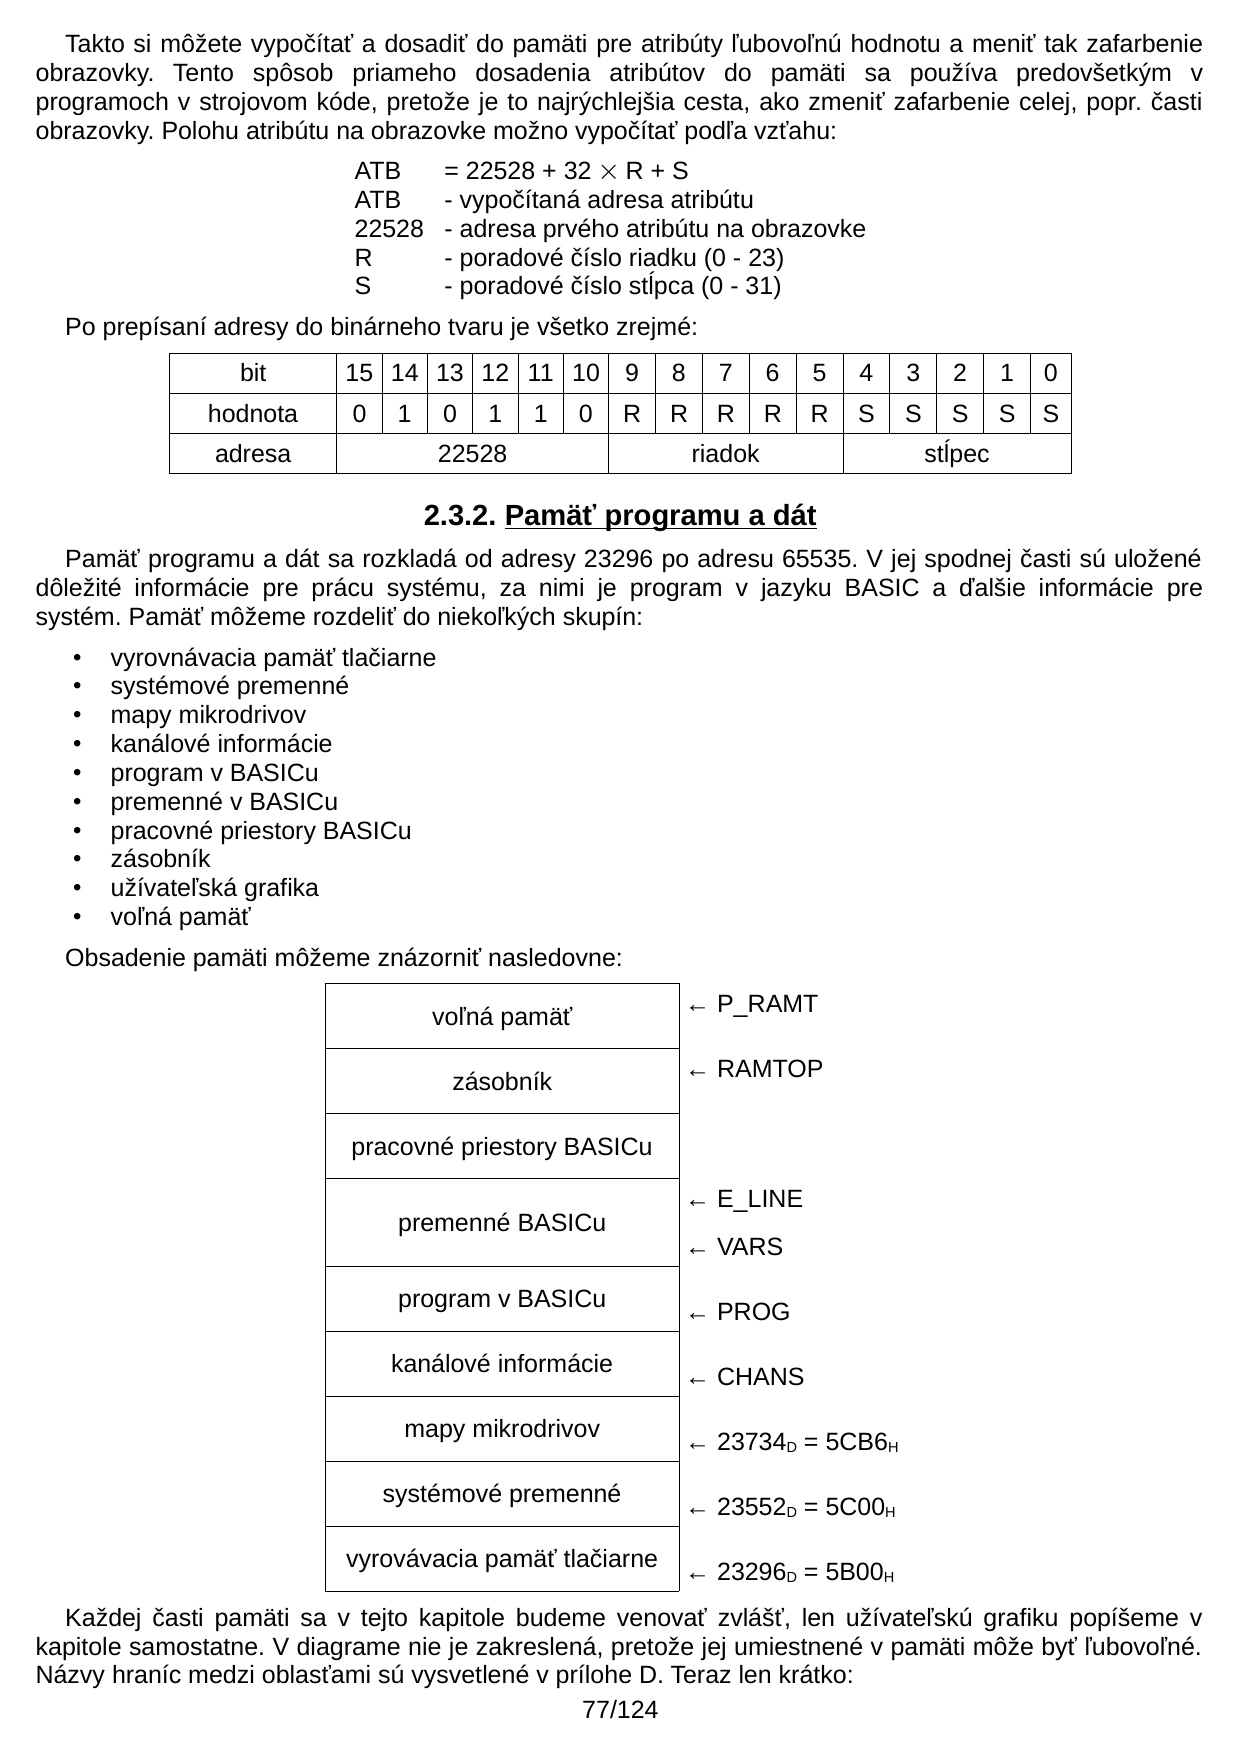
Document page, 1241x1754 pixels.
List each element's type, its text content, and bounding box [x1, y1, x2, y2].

table_cell ← PROG [680, 1266, 915, 1331]
table_cell R [797, 394, 843, 433]
table_header = 22528 + 32  R + S [444, 156, 886, 185]
table_cell S [937, 394, 983, 433]
table_header 9 [609, 354, 655, 393]
table_header 7 [703, 354, 749, 393]
table_cell mapy mikrodrivov [326, 1397, 679, 1461]
text Obsadenie pamäti môžeme znázorniť nasledovne: [35, 943, 1205, 972]
list užívateľská grafika [73, 873, 1205, 902]
table_cell S [1031, 394, 1071, 433]
table_cell - poradové číslo stĺpca (0 - 31) [444, 271, 886, 300]
table_cell adresa [170, 434, 336, 473]
table_cell ← CHANS [680, 1331, 915, 1396]
table_cell - vypočítaná adresa atribútu [444, 185, 886, 214]
table_cell 22528 [337, 434, 608, 473]
table_cell 1 [473, 394, 518, 433]
list voľná pamäť [73, 902, 1205, 931]
list systémové premenné [73, 671, 1205, 700]
table_header 15 [337, 354, 382, 393]
table_cell vyrovávacia pamäť tlačiarne [326, 1527, 679, 1591]
table_cell ← E_LINE [680, 1178, 915, 1226]
table_cell ← 23734D = 5CB6H [680, 1396, 915, 1461]
table_cell ← 23552D = 5C00H [680, 1461, 915, 1526]
table_cell - adresa prvého atribútu na obrazovke [444, 214, 886, 243]
table_cell 1 [383, 394, 427, 433]
table_header 8 [656, 354, 702, 393]
subtitle Pamäť programu a dát [35, 498, 1205, 532]
table_header bit [170, 354, 336, 393]
text Po prepísaní adresy do binárneho tvaru je všetko zrejmé: [35, 312, 1205, 341]
text Takto si môžete vypočítať a dosadiť do pamäti pre atribúty ľubovoľnú hodnotu a meniť tak zafarbenie obrazovky. Tento spôsob priameho dosadenia atribútov do pamäti sa používa predovšetkým v programoch v strojovom kóde, pretože je to najrýchlejšia cesta, ako zmeniť zafarbenie celej, popr. časti obrazovky. Polohu atribútu na obrazovke možno vypočítať podľa vzťahu: [35, 29, 1205, 144]
list zásobník [73, 844, 1205, 873]
table_cell ← 23296D = 5B00H [680, 1526, 915, 1591]
table_header 2 [937, 354, 983, 393]
table_cell R [354, 243, 444, 271]
table_cell R [750, 394, 796, 433]
table_cell 0 [337, 394, 382, 433]
table_cell S [984, 394, 1030, 433]
table_cell 0 [428, 394, 472, 433]
table_cell R [703, 394, 749, 433]
table_header 1 [984, 354, 1030, 393]
table_header ATB [354, 156, 444, 185]
table_cell S [354, 271, 444, 300]
table_header 3 [890, 354, 936, 393]
table_header 12 [473, 354, 518, 393]
list vyrovnávacia pamäť tlačiarne [73, 642, 1205, 671]
table_header 10 [564, 354, 608, 393]
table_cell systémové premenné [326, 1462, 679, 1526]
table_cell R [609, 394, 655, 433]
list mapy mikrodrivov [73, 700, 1205, 729]
table_cell - poradové číslo riadku (0 - 23) [444, 243, 886, 271]
table_cell zásobník [326, 1049, 679, 1113]
table_header 0 [1031, 354, 1071, 393]
table_header voľná pamäť [326, 984, 679, 1048]
table_cell ATB [354, 185, 444, 214]
table_cell [680, 1113, 915, 1178]
table_cell riadok [609, 434, 843, 473]
table_header 11 [519, 354, 563, 393]
table_header ← P_RAMT [680, 983, 915, 1048]
table_cell ← VARS [680, 1226, 915, 1266]
table_cell R [656, 394, 702, 433]
list program v BASICu [73, 758, 1205, 787]
list kanálové informácie [73, 729, 1205, 758]
table_cell 22528 [354, 214, 444, 243]
table_cell kanálové informácie [326, 1332, 679, 1396]
table_cell S [890, 394, 936, 433]
table_cell pracovné priestory BASICu [326, 1114, 679, 1178]
table_cell 0 [564, 394, 608, 433]
table_header 5 [797, 354, 843, 393]
table_header 4 [844, 354, 889, 393]
text Každej časti pamäti sa v tejto kapitole budeme venovať zvlášť, len užívateľskú grafiku popíšeme v kapitole samostatne. V diagrame nie je zakreslená, pretože jej umiestnené v pamäti môže byť ľubovoľné. Názvy hraníc medzi oblasťami sú vysvetlené v prílohe D. Teraz len krátko: [35, 1603, 1205, 1689]
list pracovné priestory BASICu [73, 816, 1205, 844]
table_cell stĺpec [844, 434, 1071, 473]
table_cell premenné BASICu [326, 1179, 679, 1266]
table_cell S [844, 394, 889, 433]
table_header 6 [750, 354, 796, 393]
text Pamäť programu a dát sa rozkladá od adresy 23296 po adresu 65535. V jej spodnej časti sú uložené dôležité informácie pre prácu systému, za nimi je program v jazyku BASIC a ďalšie informácie pre systém. Pamäť môžeme rozdeliť do niekoľkých skupín: [35, 544, 1205, 631]
table_header 14 [383, 354, 427, 393]
list premenné v BASICu [73, 787, 1205, 816]
table_cell 1 [519, 394, 563, 433]
table_header 13 [428, 354, 472, 393]
table_cell hodnota [170, 394, 336, 433]
table_cell program v BASICu [326, 1267, 679, 1331]
table_cell ← RAMTOP [680, 1048, 915, 1113]
